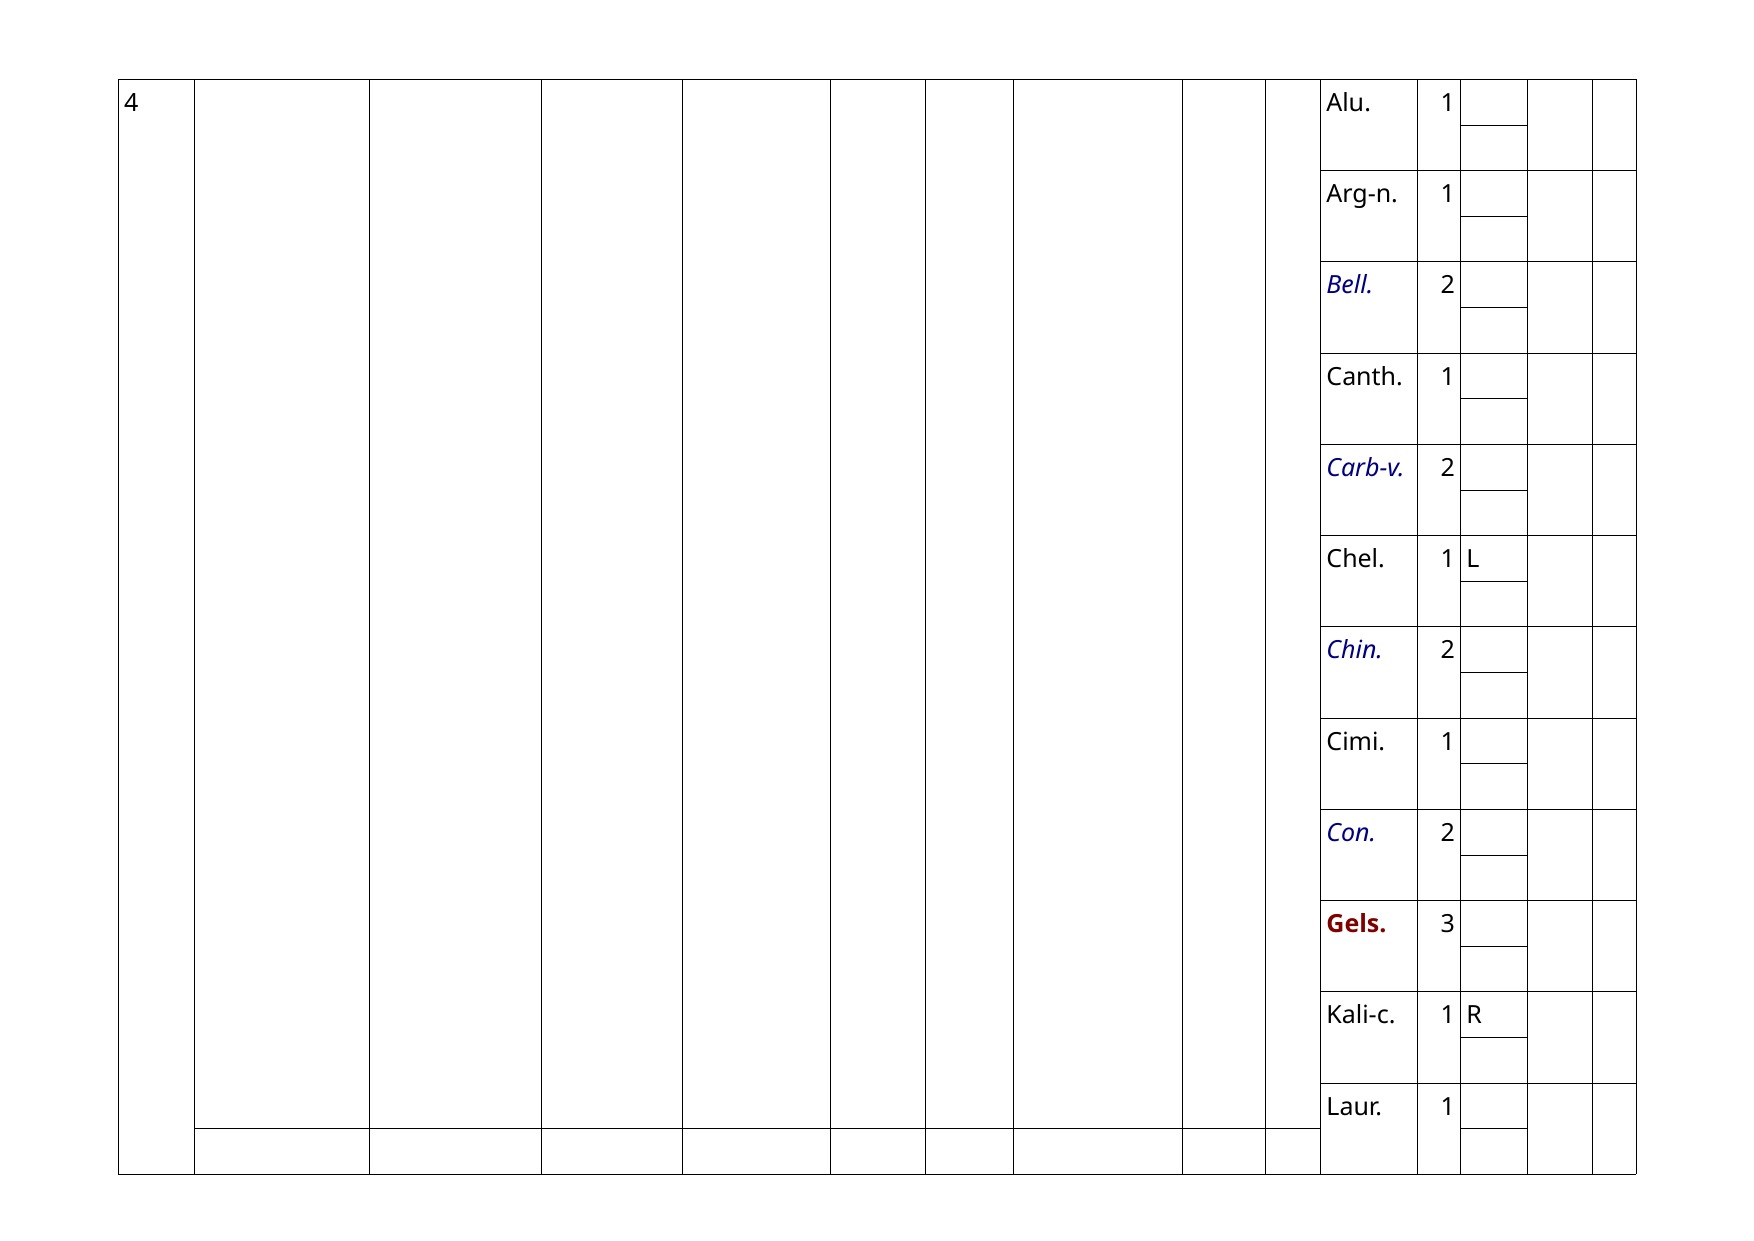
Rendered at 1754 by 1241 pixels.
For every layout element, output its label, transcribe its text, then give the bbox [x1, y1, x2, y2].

table_cell Chel. [1321, 536, 1417, 626]
table_cell Cimi. [1321, 719, 1417, 809]
table_cell [1593, 901, 1636, 991]
table_cell 1 [1418, 719, 1460, 809]
table_cell [1528, 262, 1592, 353]
table_cell [1593, 262, 1636, 353]
table_cell [1528, 901, 1592, 991]
table_cell 1 [1418, 354, 1460, 444]
table_cell [1461, 354, 1527, 398]
table_cell 1 [1418, 536, 1460, 626]
table_cell [1461, 901, 1527, 946]
table_cell [1528, 171, 1592, 261]
table_cell [1528, 719, 1592, 809]
table_cell [1528, 810, 1592, 900]
table_cell 2 [1418, 627, 1460, 718]
table_cell [1461, 1129, 1527, 1174]
table_cell [1461, 262, 1527, 307]
table_cell L [1461, 536, 1527, 581]
table_cell [1593, 445, 1636, 535]
table_cell [1528, 354, 1592, 444]
table_cell [1461, 308, 1527, 353]
table_cell [1461, 719, 1527, 763]
table_cell [1461, 1038, 1527, 1083]
table_cell [1461, 856, 1527, 900]
table_cell [1461, 947, 1527, 991]
table_cell [1461, 582, 1527, 626]
table_cell [1461, 627, 1527, 672]
table_cell 1 [1418, 992, 1460, 1083]
table_cell [926, 1129, 1013, 1174]
table_cell Gels. [1321, 901, 1417, 991]
table_cell [1183, 1129, 1265, 1174]
table_cell Carb-v. [1321, 445, 1417, 535]
table_cell 2 [1418, 810, 1460, 900]
table_cell [542, 80, 682, 1128]
table_cell [1528, 445, 1592, 535]
table_cell [1528, 80, 1592, 170]
table_cell [1461, 491, 1527, 535]
table_cell [683, 1129, 830, 1174]
table_cell [1528, 992, 1592, 1083]
table_cell 2 [1418, 262, 1460, 353]
table_cell [831, 80, 925, 1128]
table_cell [370, 1129, 541, 1174]
table_cell [1593, 536, 1636, 626]
table_cell Chin. [1321, 627, 1417, 718]
table_cell [1461, 171, 1527, 216]
table_cell [1593, 171, 1636, 261]
table_cell [926, 80, 1013, 1128]
table_cell [1461, 399, 1527, 444]
table_cell [683, 80, 830, 1128]
table_cell [1461, 764, 1527, 809]
table_cell [1461, 673, 1527, 718]
table_cell [1593, 80, 1636, 170]
table_cell [1593, 810, 1636, 900]
table_cell [831, 1129, 925, 1174]
table_cell Kali-c. [1321, 992, 1417, 1083]
table_cell [1014, 1129, 1182, 1174]
table_cell Bell. [1321, 262, 1417, 353]
table_cell [1528, 1084, 1592, 1174]
table_cell 2 [1418, 445, 1460, 535]
table_cell [370, 80, 541, 1128]
table_cell Laur. [1321, 1084, 1417, 1174]
table_cell R [1461, 992, 1527, 1037]
table_cell [1266, 80, 1320, 1128]
table_cell Alu. [1321, 80, 1417, 170]
table_cell [1593, 354, 1636, 444]
table_cell 1 [1418, 171, 1460, 261]
table_cell Arg-n. [1321, 171, 1417, 261]
table_cell 1 [1418, 1084, 1460, 1174]
table_cell [542, 1129, 682, 1174]
table_cell [1461, 810, 1527, 854]
table_cell [1461, 445, 1527, 489]
table_cell Canth. [1321, 354, 1417, 444]
table_cell [1461, 126, 1527, 170]
table_cell [1183, 80, 1265, 1128]
table_cell [195, 1129, 369, 1174]
table_cell [1528, 536, 1592, 626]
table_cell [1593, 992, 1636, 1083]
table_cell [1461, 217, 1527, 261]
table_cell 3 [1418, 901, 1460, 991]
table_cell 4 [119, 80, 194, 1174]
table_cell [1593, 1084, 1636, 1174]
table_cell [1461, 1084, 1527, 1128]
table_cell [1461, 80, 1527, 124]
table_cell [195, 80, 369, 1128]
table_cell [1014, 80, 1182, 1128]
table_cell [1593, 627, 1636, 718]
table_cell 1 [1418, 80, 1460, 170]
table_cell Con. [1321, 810, 1417, 900]
table_cell [1266, 1129, 1320, 1174]
table_cell [1593, 719, 1636, 809]
table_cell [1528, 627, 1592, 718]
